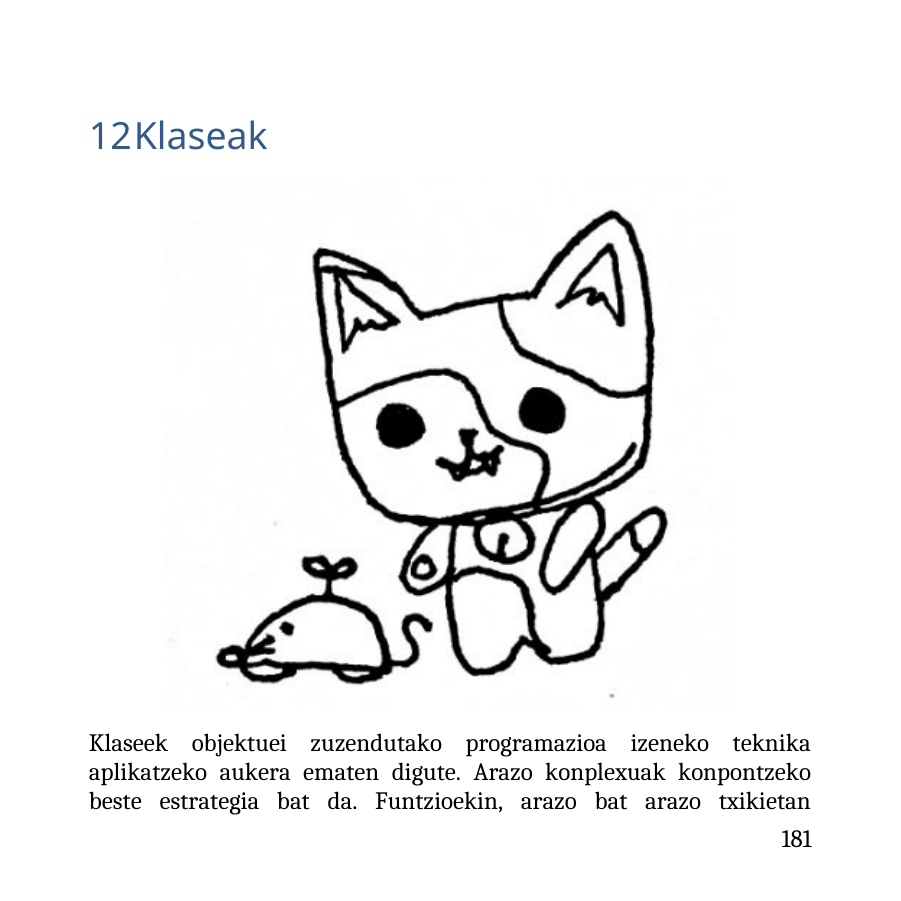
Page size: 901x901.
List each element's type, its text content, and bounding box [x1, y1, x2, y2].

subtitle Klaseak [89, 109, 811, 160]
text Klaseek objektuei zuzendutako programazioa izeneko teknika aplikatzeko aukera ematen digute. Arazo konplexuak konpontzeko beste estrategia bat da. Funtzioekin, arazo bat arazo txikietan [89, 729, 811, 815]
picture [165, 178, 736, 711]
